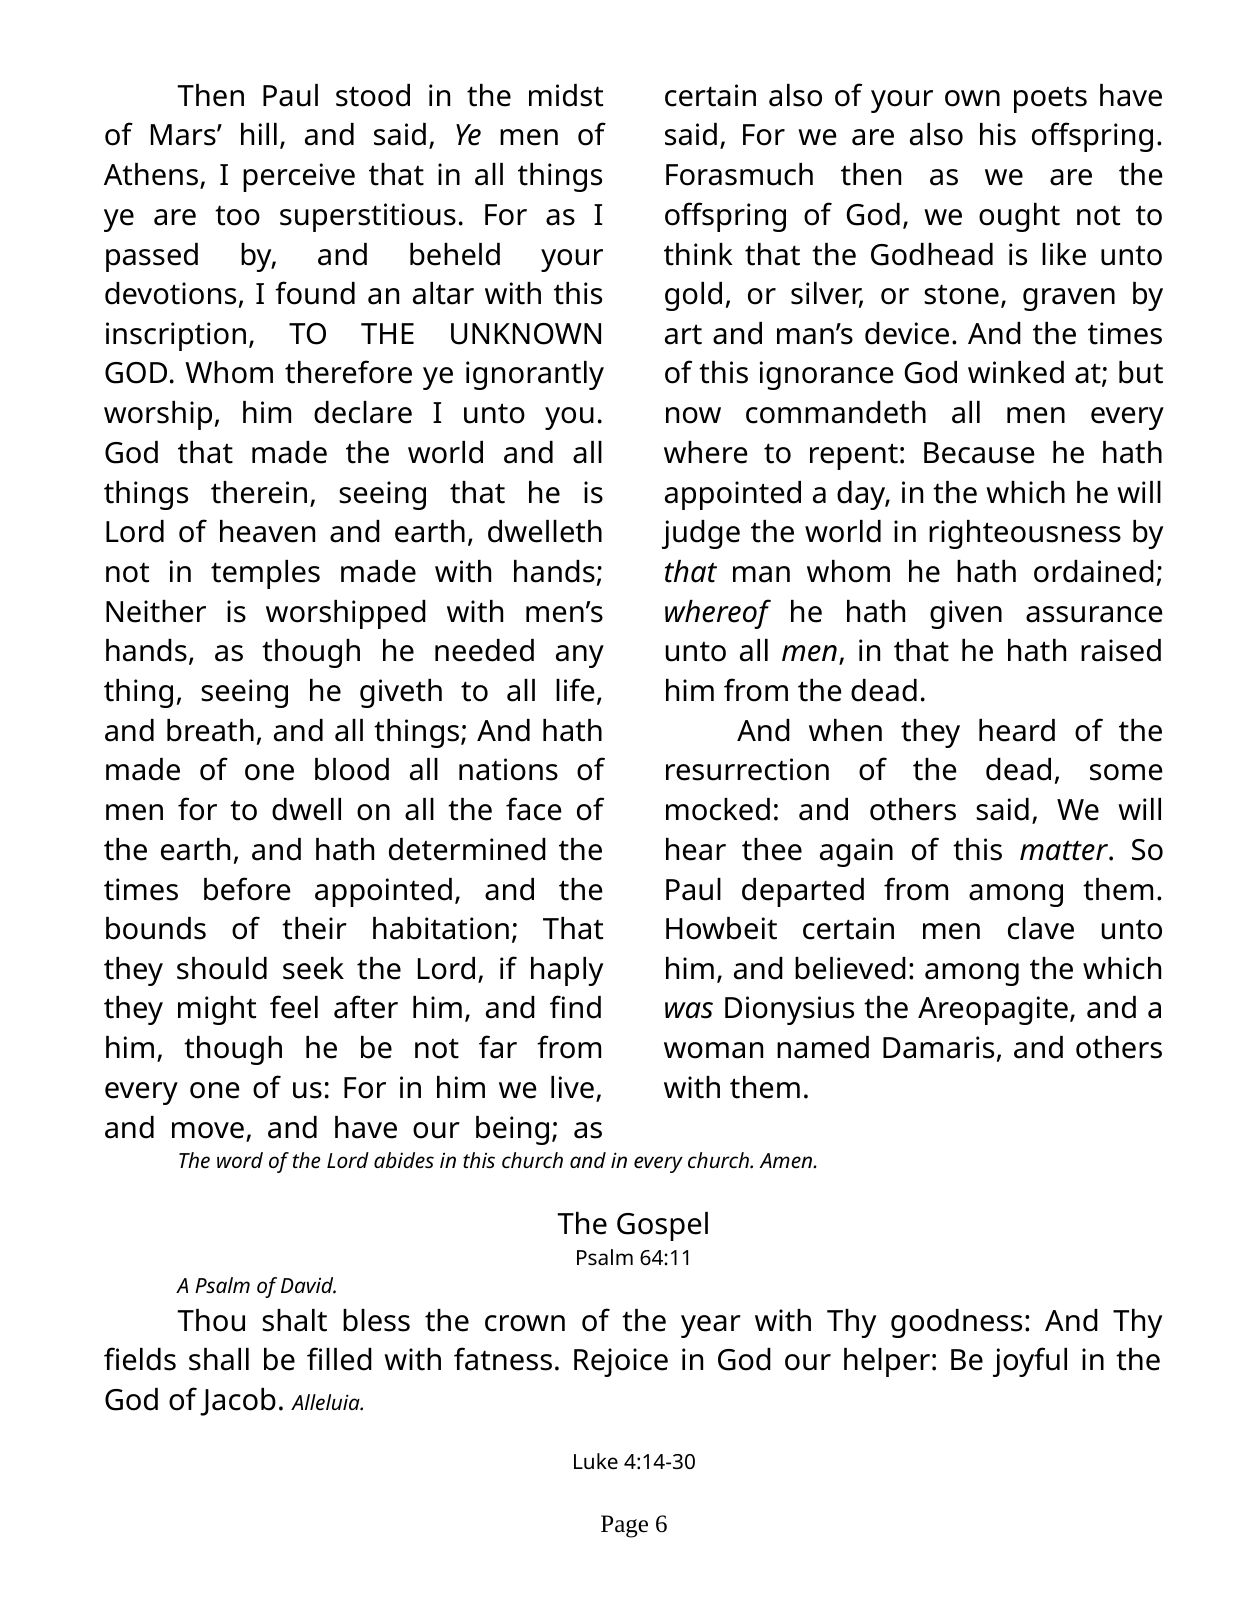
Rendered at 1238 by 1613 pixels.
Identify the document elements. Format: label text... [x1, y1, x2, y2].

text And when they heard of the resurrection of the dead, some mocked: and others said, We will hear thee again of this matter. So Paul departed from among them. Howbeit certain men clave unto him, and believed: among the which was Dionysius the Areopagite, and a woman named Damaris, and others with them. [663, 710, 1164, 1107]
text The word of the Lord abides in this church and in every church. Amen. [103, 1147, 1164, 1175]
text Then Paul stood in the midst of Mars’ hill, and said, Ye men of Athens, I perceive that in all things ye are too superstitious. For as I passed by, and beheld your devotions, I found an altar with this inscription, TO THE UNKNOWN GOD. Whom therefore ye ignorantly worship, him declare I unto you. God that made the world and all things therein, seeing that he is Lord of heaven and earth, dwelleth not in temples made with hands; Neither is worshipped with men’s hands, as though he needed any thing, seeing he giveth to all life, and breath, and all things; And hath made of one blood all nations of men for to dwell on all the face of the earth, and hath determined the times before appointed, and the bounds of their habitation; That they should seek the Lord, if haply they might feel after him, and find him, though he be not far from every one of us: For in him we live, and move, and have our being; as [103, 75, 604, 1147]
text The Gospel [103, 1203, 1164, 1243]
text Luke 4:14-30 [103, 1447, 1164, 1476]
text Thou shalt bless the crown of the year with Thy goodness: And Thy fields shall be filled with fatness. Rejoice in God our helper: Be joyful in the God of Jacob. Alleluia. [103, 1300, 1164, 1419]
text A Psalm of David. [103, 1272, 1164, 1300]
text certain also of your own poets have said, For we are also his offspring. Forasmuch then as we are the offspring of God, we ought not to think that the Godhead is like unto gold, or silver, or stone, graven by art and man’s device. And the times of this ignorance God winked at; but now commandeth all men every where to repent: Because he hath appointed a day, in the which he will judge the world in righteousness by that man whom he hath ordained; whereof he hath given assurance unto all men, in that he hath raised him from the dead. [663, 75, 1164, 710]
text Psalm 64:11 [103, 1243, 1164, 1272]
